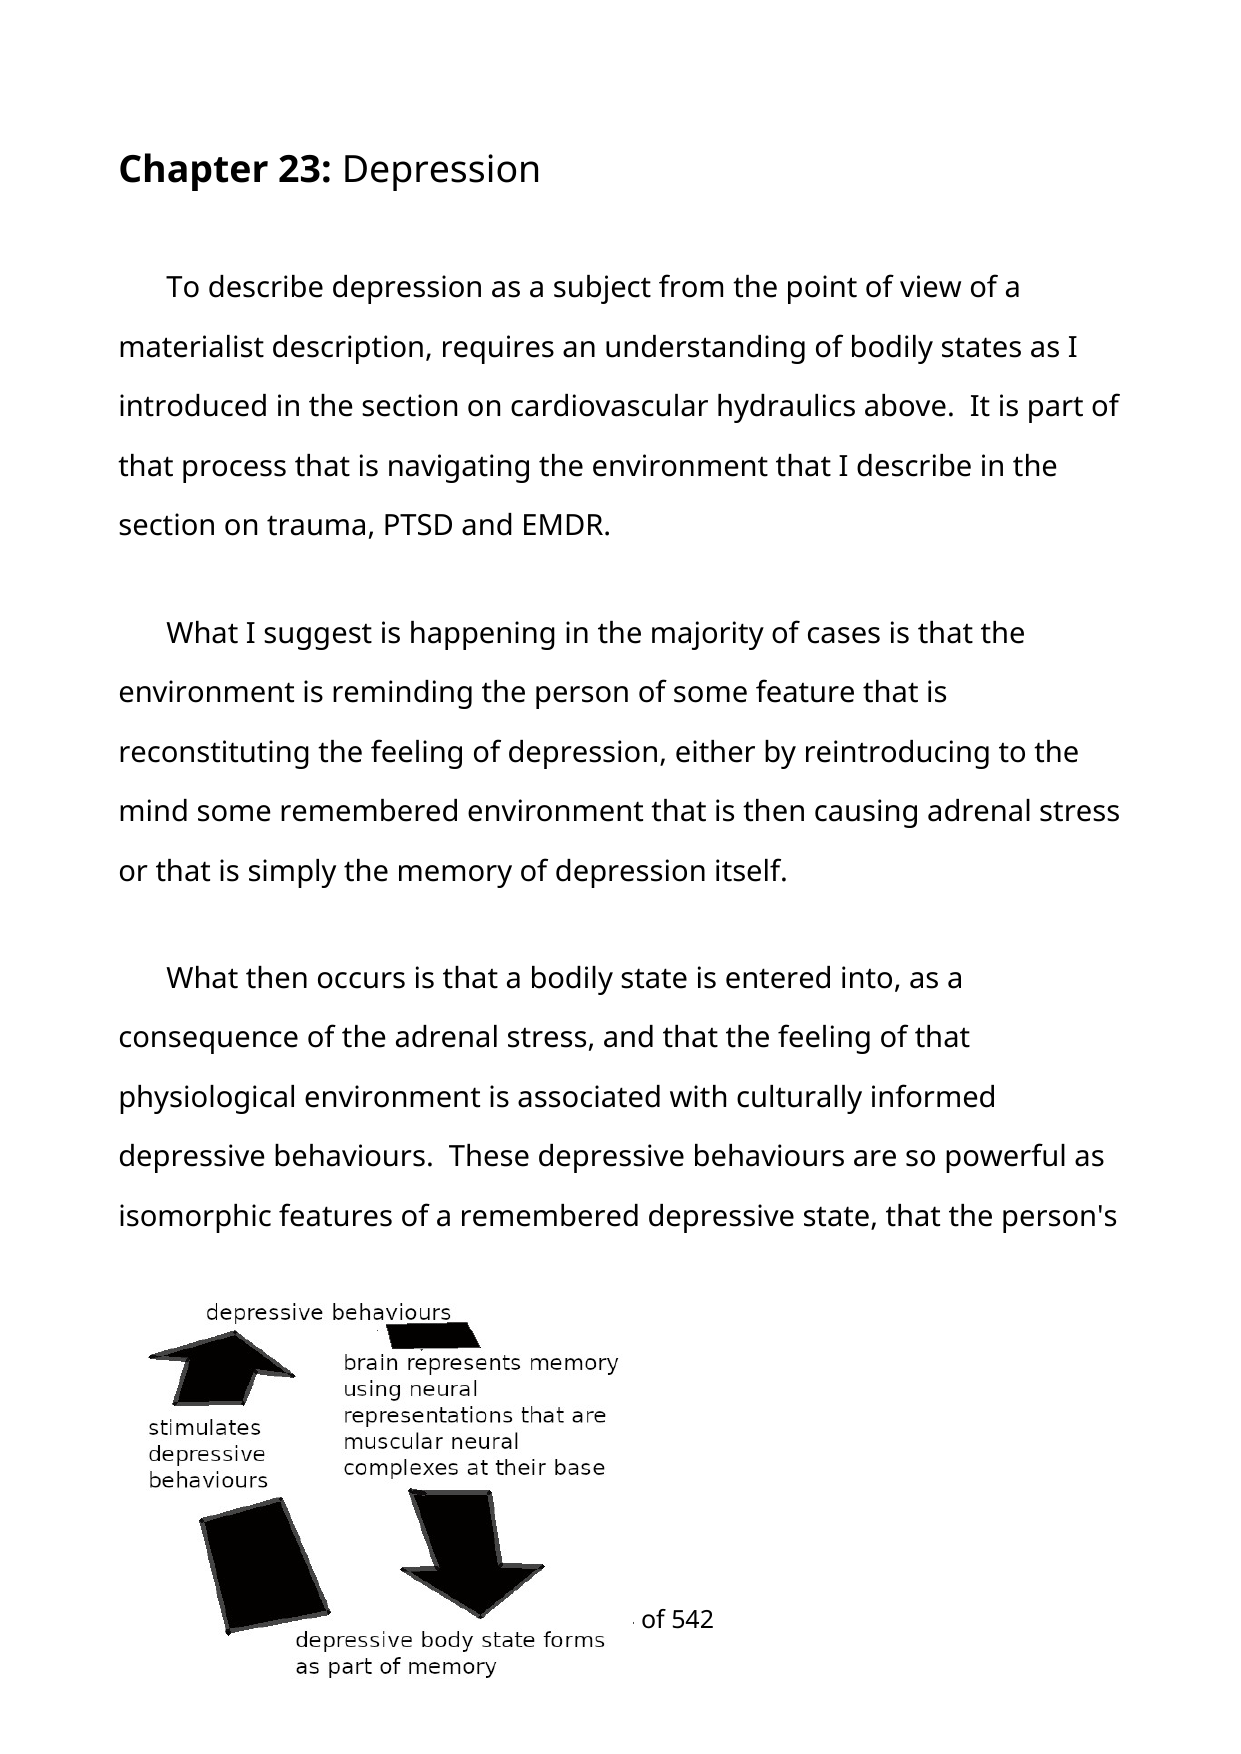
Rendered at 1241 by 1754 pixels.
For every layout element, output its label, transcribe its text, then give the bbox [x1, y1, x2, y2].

text To describe depression as a subject from the point of view of a materialist description, requires an understanding of bodily states as I introduced in the section on cardiovascular hydraulics above. It is part of that process that is navigating the environment that I describe in the section on trauma, PTSD and EMDR. [118, 267, 1122, 544]
text Chapter 23: Depression [118, 142, 1122, 193]
text What I suggest is happening in the majority of cases is that the environment is reminding the person of some feature that is reconstituting the feeling of depression, either by reintroducing to the mind some remembered environment that is then causing adrenal stress or that is simply the memory of depression itself. [118, 612, 1122, 889]
text What then occurs is that a bodily state is entered into, as a consequence of the adrenal stress, and that the feeling of that physiological environment is associated with culturally informed depressive behaviours. These depressive behaviours are so powerful as isomorphic features of a remembered depressive state, that the person's [118, 957, 1122, 1235]
picture [124, 1274, 634, 1702]
